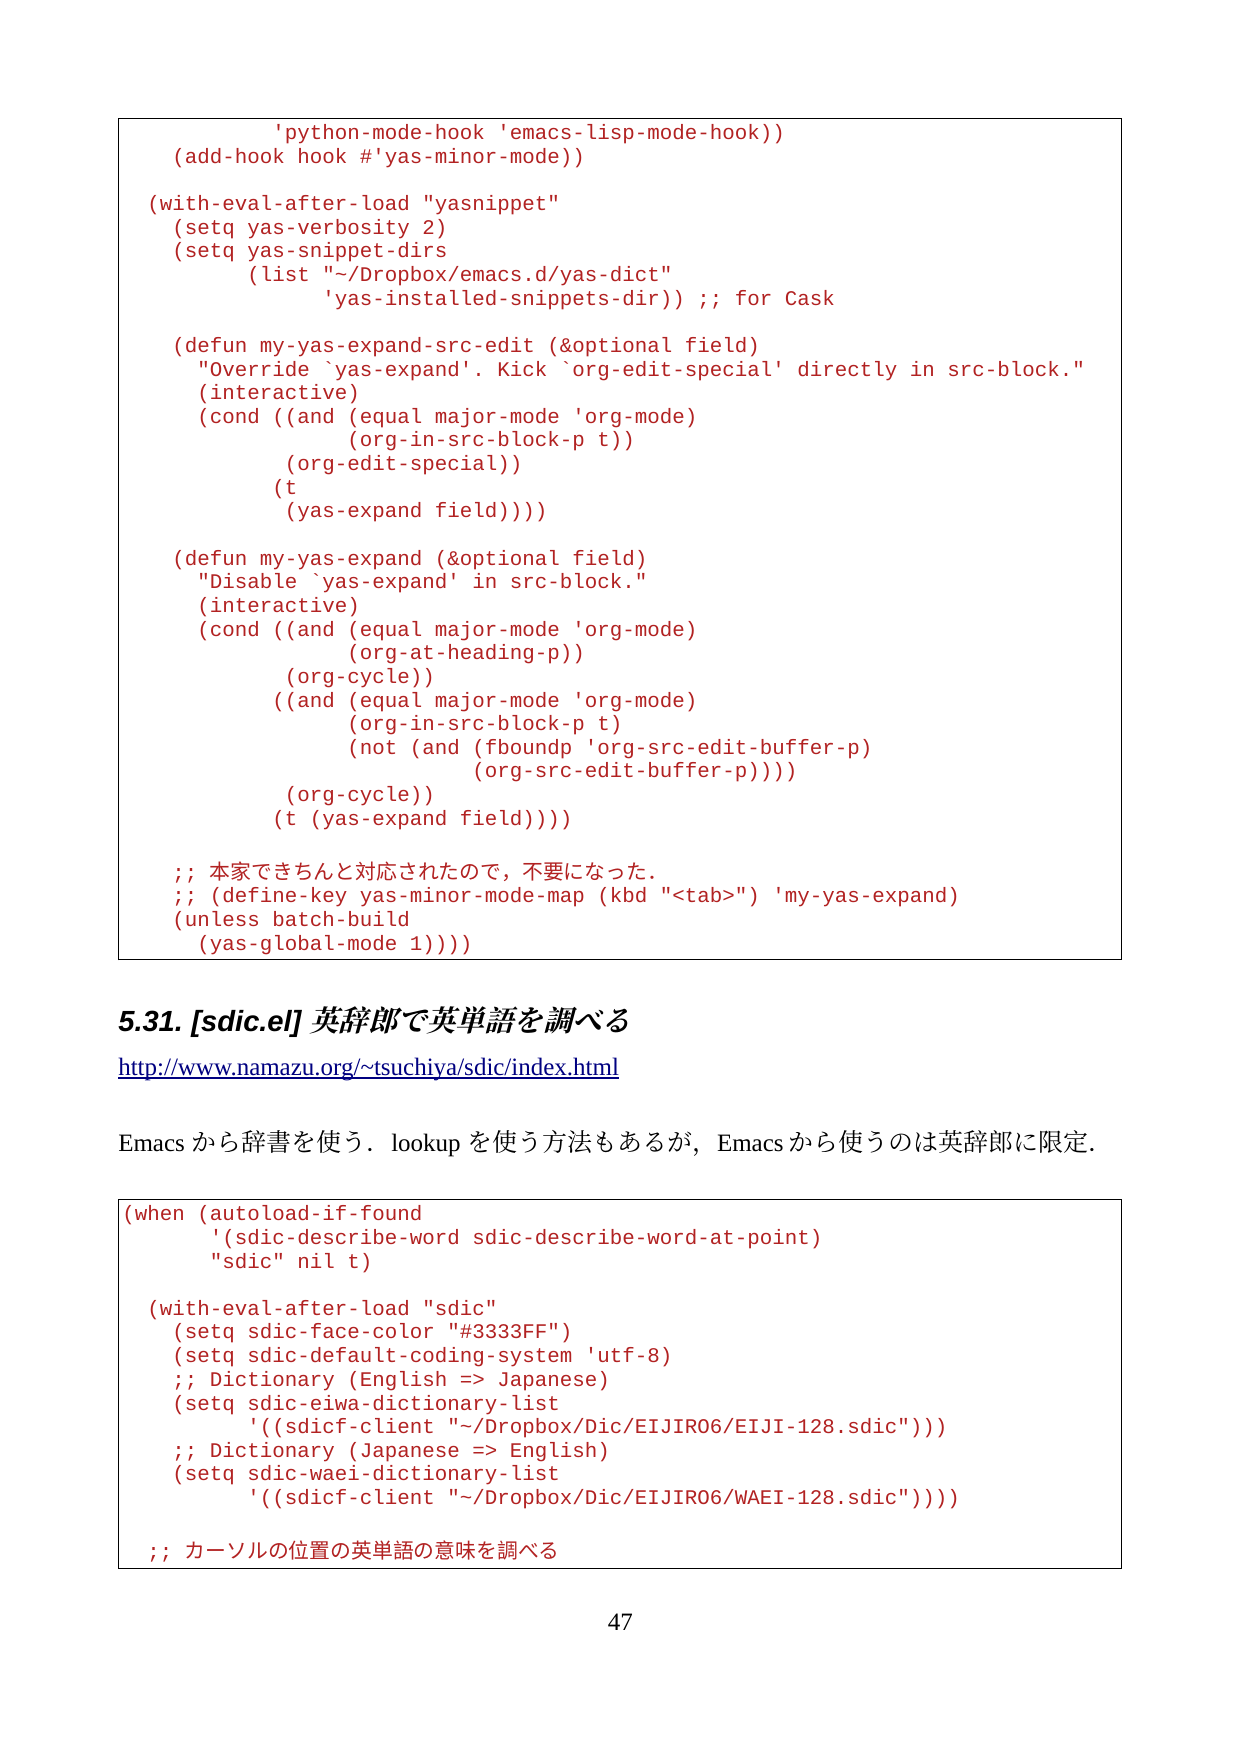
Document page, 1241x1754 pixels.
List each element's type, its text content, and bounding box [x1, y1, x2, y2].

text (not (and (fboundp 'org-src-edit-buffer-p) [119, 733, 1121, 757]
text (org-in-src-block-p t)) [119, 426, 1121, 449]
text (org-src-edit-buffer-p)))) [119, 757, 1121, 780]
text (unless batch-build [119, 905, 1121, 929]
text (org-cycle)) [119, 780, 1121, 804]
text (org-at-heading-p)) [119, 638, 1121, 662]
text ;; (define-key yas-minor-mode-map (kbd "<tab>") 'my-yas-expand) [119, 882, 1121, 905]
text (setq yas-snippet-dirs [119, 236, 1121, 260]
text (yas-global-mode 1)))) [119, 929, 1121, 959]
text (setq sdic-waei-dictionary-list [119, 1459, 1121, 1483]
text (interactive) [119, 378, 1121, 402]
text ;; Dictionary (English => Japanese) [119, 1365, 1121, 1388]
text ((and (equal major-mode 'org-mode) [119, 686, 1121, 709]
text (setq sdic-default-coding-system 'utf-8) [119, 1341, 1121, 1365]
text '((sdicf-client "~/Dropbox/Dic/EIJIRO6/WAEI-128.sdic")))) [119, 1483, 1121, 1507]
subtitle [sdic.el] 英辞郎で英単語を調べる [118, 998, 1122, 1040]
text (when (autoload-if-found [119, 1200, 1121, 1223]
text ;; カーソルの位置の英単語の意味を調べる [119, 1530, 1121, 1568]
text (t (yas-expand field)))) [119, 804, 1121, 827]
text (add-hook hook #'yas-minor-mode)) [119, 142, 1121, 165]
text (t [119, 473, 1121, 496]
text ;; 本家できちんと対応されたので，不要になった． [119, 851, 1121, 882]
text http://www.namazu.org/~tsuchiya/sdic/index.html [118, 1052, 1122, 1110]
text (with-eval-after-load "yasnippet" [119, 189, 1121, 213]
text "sdic" nil t) [119, 1247, 1121, 1270]
text (setq sdic-face-color "#3333FF") [119, 1318, 1121, 1341]
text 'python-mode-hook 'emacs-lisp-mode-hook)) [119, 119, 1121, 142]
text (setq yas-verbosity 2) [119, 213, 1121, 236]
text (cond ((and (equal major-mode 'org-mode) [119, 615, 1121, 638]
text (org-cycle)) [119, 662, 1121, 686]
text (cond ((and (equal major-mode 'org-mode) [119, 402, 1121, 426]
text (yas-expand field)))) [119, 496, 1121, 520]
text (org-in-src-block-p t) [119, 709, 1121, 733]
text "Override `yas-expand'. Kick `org-edit-special' directly in src-block." [119, 354, 1121, 378]
text 'yas-installed-snippets-dir)) ;; for Cask [119, 284, 1121, 307]
text (with-eval-after-load "sdic" [119, 1294, 1121, 1318]
text '(sdic-describe-word sdic-describe-word-at-point) [119, 1223, 1121, 1247]
text Emacs から辞書を使う．lookup を使う方法もあるが，Emacsから使うのは英辞郎に限定． [118, 1122, 1122, 1187]
text (interactive) [119, 591, 1121, 615]
text ;; Dictionary (Japanese => English) [119, 1436, 1121, 1459]
text (org-edit-special)) [119, 449, 1121, 473]
text (list "~/Dropbox/emacs.d/yas-dict" [119, 260, 1121, 284]
text (defun my-yas-expand (&optional field) [119, 544, 1121, 567]
text (defun my-yas-expand-src-edit (&optional field) [119, 331, 1121, 354]
text (setq sdic-eiwa-dictionary-list [119, 1388, 1121, 1412]
text '((sdicf-client "~/Dropbox/Dic/EIJIRO6/EIJI-128.sdic"))) [119, 1412, 1121, 1436]
text "Disable `yas-expand' in src-block." [119, 567, 1121, 591]
